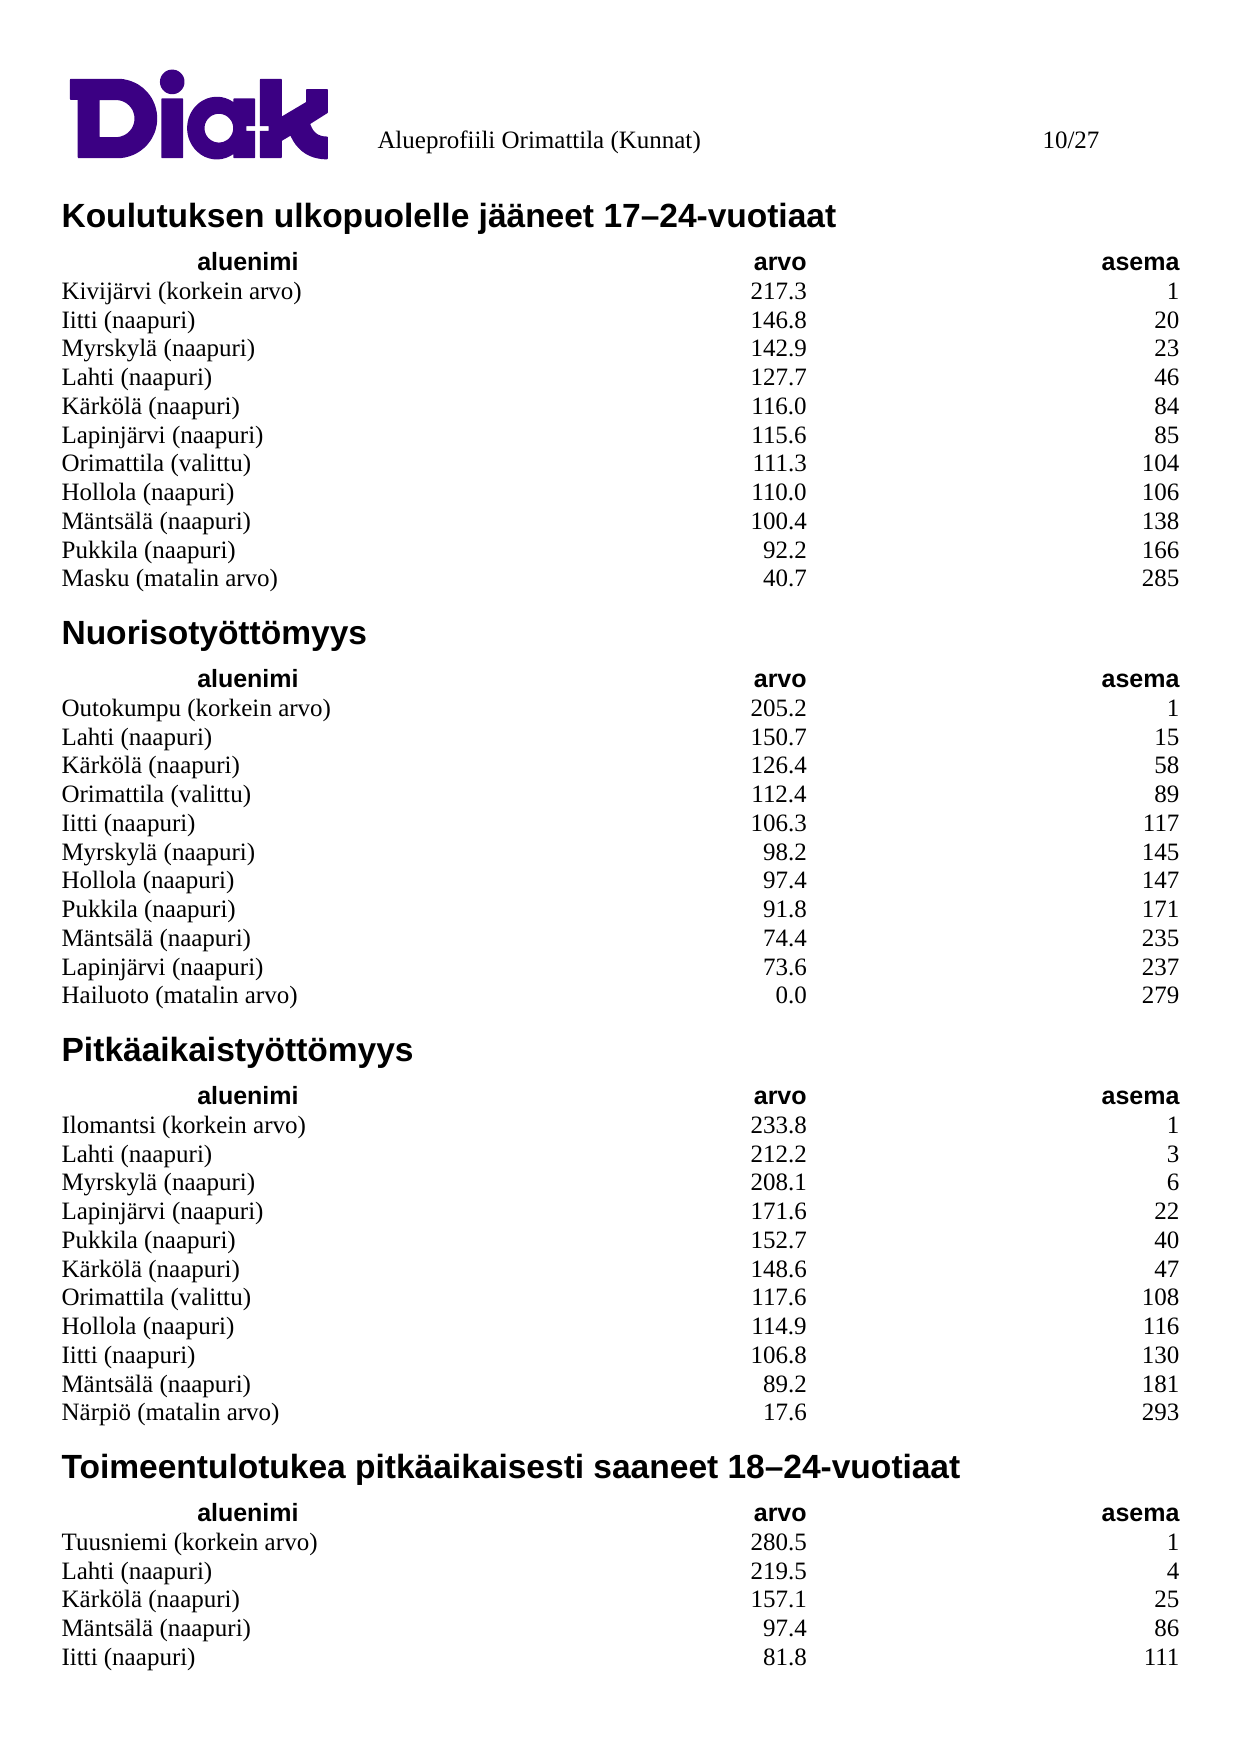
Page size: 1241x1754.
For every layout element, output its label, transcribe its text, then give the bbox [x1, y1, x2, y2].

table_cell Iitti (naapuri) [61, 1642, 434, 1671]
table_cell 25 [806, 1585, 1179, 1613]
subtitle Toimeentulotukea pitkäaikaisesti saaneet 18–24-vuotiaat [61, 1447, 1179, 1486]
table_cell 235 [806, 923, 1179, 952]
table_cell 3 [806, 1139, 1179, 1167]
table_cell Pukkila (naapuri) [61, 535, 434, 563]
table_cell 147 [806, 866, 1179, 894]
table_cell 1 [806, 693, 1179, 722]
table_cell Kärkölä (naapuri) [61, 1585, 434, 1613]
table_cell 212.2 [434, 1139, 806, 1167]
table_header aluenimi [61, 1081, 434, 1110]
table_cell Kärkölä (naapuri) [61, 391, 434, 420]
table_header asema [806, 247, 1179, 276]
table_cell 40 [806, 1225, 1179, 1254]
table_cell 110.0 [434, 477, 806, 506]
subtitle Pitkäaikaistyöttömyys [61, 1030, 1179, 1069]
table_cell Myrskylä (naapuri) [61, 1168, 434, 1196]
table_cell Kärkölä (naapuri) [61, 1254, 434, 1282]
table_cell Lahti (naapuri) [61, 722, 434, 751]
table_cell 84 [806, 391, 1179, 420]
table_cell 130 [806, 1340, 1179, 1369]
table_cell 20 [806, 305, 1179, 333]
table_cell 115.6 [434, 420, 806, 448]
table_cell 217.3 [434, 276, 806, 305]
table_cell 22 [806, 1196, 1179, 1225]
table_cell Myrskylä (naapuri) [61, 334, 434, 362]
table_cell Myrskylä (naapuri) [61, 837, 434, 866]
table_cell 181 [806, 1369, 1179, 1397]
table_cell 171 [806, 894, 1179, 923]
table_cell Ilomantsi (korkein arvo) [61, 1110, 434, 1139]
table_cell 98.2 [434, 837, 806, 866]
table_cell Mäntsälä (naapuri) [61, 506, 434, 535]
table_cell Outokumpu (korkein arvo) [61, 693, 434, 722]
table_cell 219.5 [434, 1556, 806, 1584]
table_cell 285 [806, 564, 1179, 592]
table_header asema [806, 1081, 1179, 1110]
table_cell 17.6 [434, 1398, 806, 1426]
table_cell 112.4 [434, 779, 806, 808]
table_cell 152.7 [434, 1225, 806, 1254]
table_cell Lahti (naapuri) [61, 1556, 434, 1584]
table_cell 280.5 [434, 1527, 806, 1556]
table_cell 0.0 [434, 981, 806, 1009]
table_cell Iitti (naapuri) [61, 1340, 434, 1369]
table_cell 146.8 [434, 305, 806, 333]
table_cell 104 [806, 449, 1179, 477]
table_cell 40.7 [434, 564, 806, 592]
table_cell 86 [806, 1613, 1179, 1642]
table_cell 4 [806, 1556, 1179, 1584]
table_cell Iitti (naapuri) [61, 305, 434, 333]
table_cell 1 [806, 1527, 1179, 1556]
table_cell Kärkölä (naapuri) [61, 751, 434, 779]
table_cell 100.4 [434, 506, 806, 535]
table_header aluenimi [61, 1498, 434, 1527]
table_cell 116 [806, 1311, 1179, 1340]
table_cell Hollola (naapuri) [61, 1311, 434, 1340]
table_cell Orimattila (valittu) [61, 449, 434, 477]
table_header arvo [434, 1081, 806, 1110]
table_cell 111.3 [434, 449, 806, 477]
table_cell Lapinjärvi (naapuri) [61, 1196, 434, 1225]
table_cell Hailuoto (matalin arvo) [61, 981, 434, 1009]
table_header asema [806, 664, 1179, 693]
table_cell 46 [806, 362, 1179, 391]
table_cell 85 [806, 420, 1179, 448]
table_cell 126.4 [434, 751, 806, 779]
table_cell 205.2 [434, 693, 806, 722]
table_cell Lahti (naapuri) [61, 1139, 434, 1167]
table_cell Lahti (naapuri) [61, 362, 434, 391]
table_cell 92.2 [434, 535, 806, 563]
table_cell 171.6 [434, 1196, 806, 1225]
table_cell Närpiö (matalin arvo) [61, 1398, 434, 1426]
table_cell 233.8 [434, 1110, 806, 1139]
table_cell Orimattila (valittu) [61, 779, 434, 808]
table_cell 47 [806, 1254, 1179, 1282]
table_cell Lapinjärvi (naapuri) [61, 420, 434, 448]
table_header asema [806, 1498, 1179, 1527]
table_cell 106 [806, 477, 1179, 506]
table_cell Hollola (naapuri) [61, 866, 434, 894]
table_cell 208.1 [434, 1168, 806, 1196]
table_cell 166 [806, 535, 1179, 563]
table_cell 237 [806, 952, 1179, 981]
table_cell Orimattila (valittu) [61, 1283, 434, 1311]
table_header arvo [434, 247, 806, 276]
table_cell Pukkila (naapuri) [61, 894, 434, 923]
table_cell 89 [806, 779, 1179, 808]
table_cell Tuusniemi (korkein arvo) [61, 1527, 434, 1556]
table_header arvo [434, 664, 806, 693]
table_cell 279 [806, 981, 1179, 1009]
table_cell 138 [806, 506, 1179, 535]
table_cell Hollola (naapuri) [61, 477, 434, 506]
table_header arvo [434, 1498, 806, 1527]
table_cell 116.0 [434, 391, 806, 420]
table_cell 117 [806, 808, 1179, 837]
table_cell 81.8 [434, 1642, 806, 1671]
table_header aluenimi [61, 247, 434, 276]
table_cell 127.7 [434, 362, 806, 391]
table_cell 58 [806, 751, 1179, 779]
table_cell 157.1 [434, 1585, 806, 1613]
table_cell 108 [806, 1283, 1179, 1311]
table_cell Pukkila (naapuri) [61, 1225, 434, 1254]
table_cell 74.4 [434, 923, 806, 952]
table_cell 89.2 [434, 1369, 806, 1397]
table_cell Iitti (naapuri) [61, 808, 434, 837]
table_cell 6 [806, 1168, 1179, 1196]
table_cell 1 [806, 1110, 1179, 1139]
table_cell Kivijärvi (korkein arvo) [61, 276, 434, 305]
table_cell 142.9 [434, 334, 806, 362]
table_cell 97.4 [434, 866, 806, 894]
table_cell 150.7 [434, 722, 806, 751]
table_cell 73.6 [434, 952, 806, 981]
table_cell 15 [806, 722, 1179, 751]
table_cell 117.6 [434, 1283, 806, 1311]
table_cell Masku (matalin arvo) [61, 564, 434, 592]
subtitle Koulutuksen ulkopuolelle jääneet 17–24-vuotiaat [61, 196, 1179, 235]
subtitle Nuorisotyöttömyys [61, 613, 1179, 652]
table_cell 106.8 [434, 1340, 806, 1369]
table_cell 145 [806, 837, 1179, 866]
table_cell 148.6 [434, 1254, 806, 1282]
table_cell 97.4 [434, 1613, 806, 1642]
table_cell Lapinjärvi (naapuri) [61, 952, 434, 981]
table_cell Mäntsälä (naapuri) [61, 1613, 434, 1642]
table_cell Mäntsälä (naapuri) [61, 923, 434, 952]
table_cell 1 [806, 276, 1179, 305]
table_cell 111 [806, 1642, 1179, 1671]
table_cell 106.3 [434, 808, 806, 837]
table_header aluenimi [61, 664, 434, 693]
table_cell Mäntsälä (naapuri) [61, 1369, 434, 1397]
table_cell 293 [806, 1398, 1179, 1426]
table_cell 114.9 [434, 1311, 806, 1340]
table_cell 23 [806, 334, 1179, 362]
table_cell 91.8 [434, 894, 806, 923]
